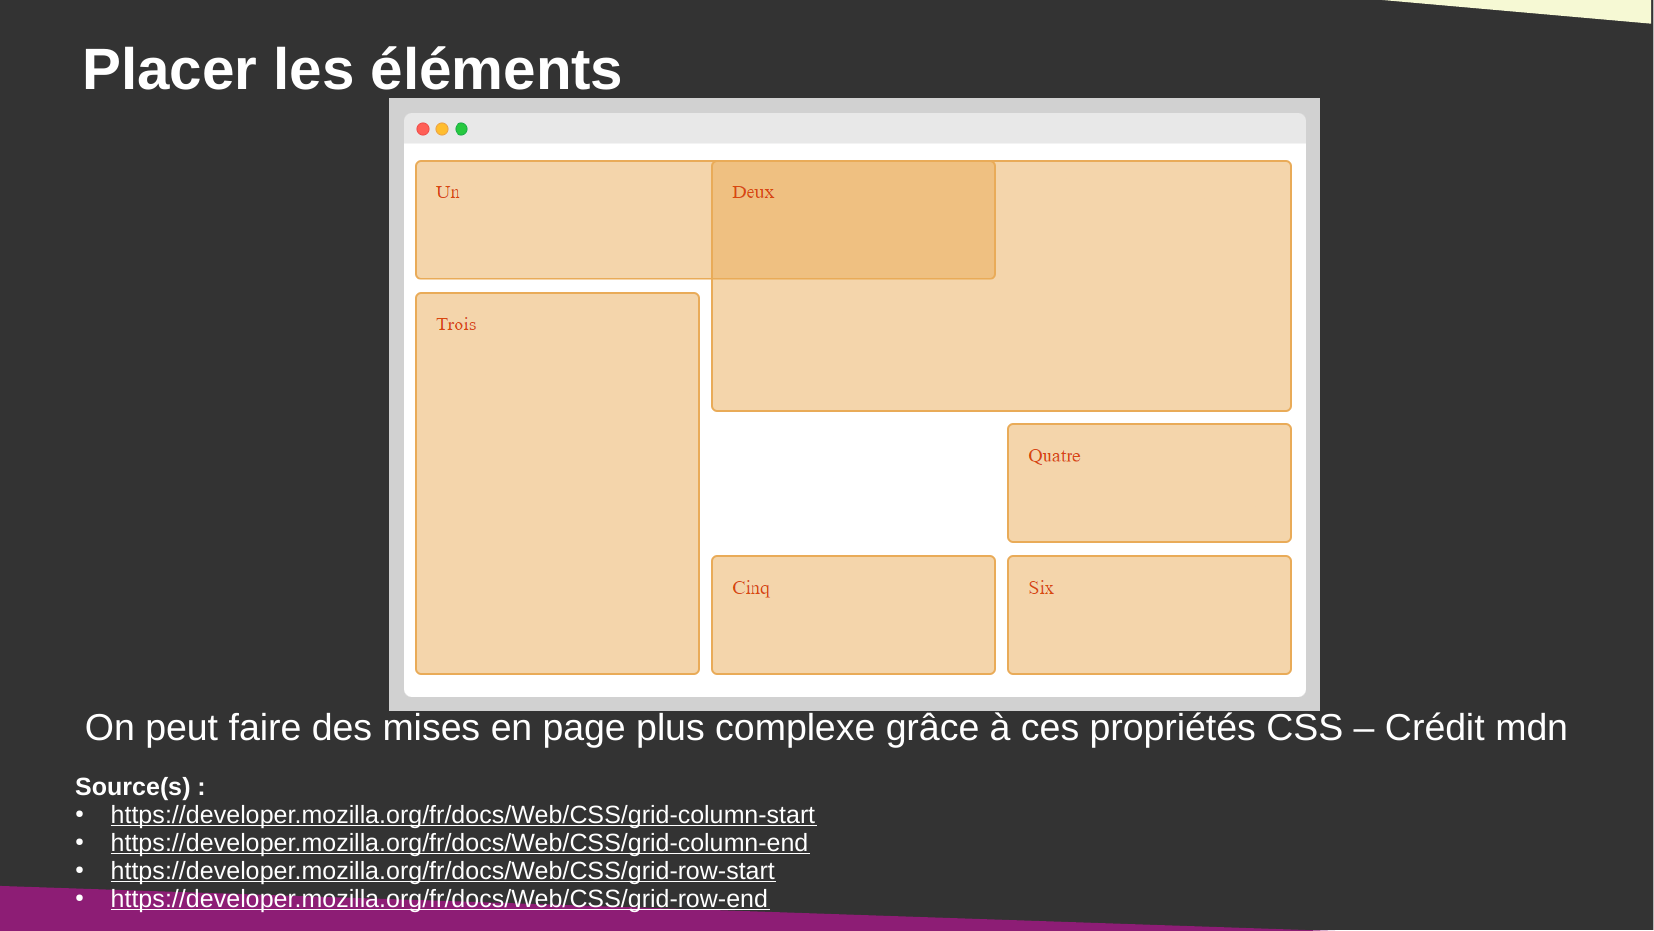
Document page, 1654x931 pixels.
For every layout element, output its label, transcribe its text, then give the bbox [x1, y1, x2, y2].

text_box [0, 885, 1336, 931]
picture [389, 98, 1320, 711]
text_box On peut faire des mises en page plus complexe grâce à ces propriétés CSS – Crédit mdn [12, 698, 1641, 756]
title Placer les éléments [82, 37, 1571, 122]
text_box Source(s) : https://developer.mozilla.org/fr/docs/Web/CSS/grid-column-start https://developer.mozilla.org/fr/docs/Web/CSS/grid-column-end https://developer.mozilla.org/fr/docs/Web/CSS/grid-row-start https://developer.mozilla.org/fr/docs/Web/CSS/grid-row-end [60, 765, 1546, 920]
text_box [1382, 0, 1652, 24]
